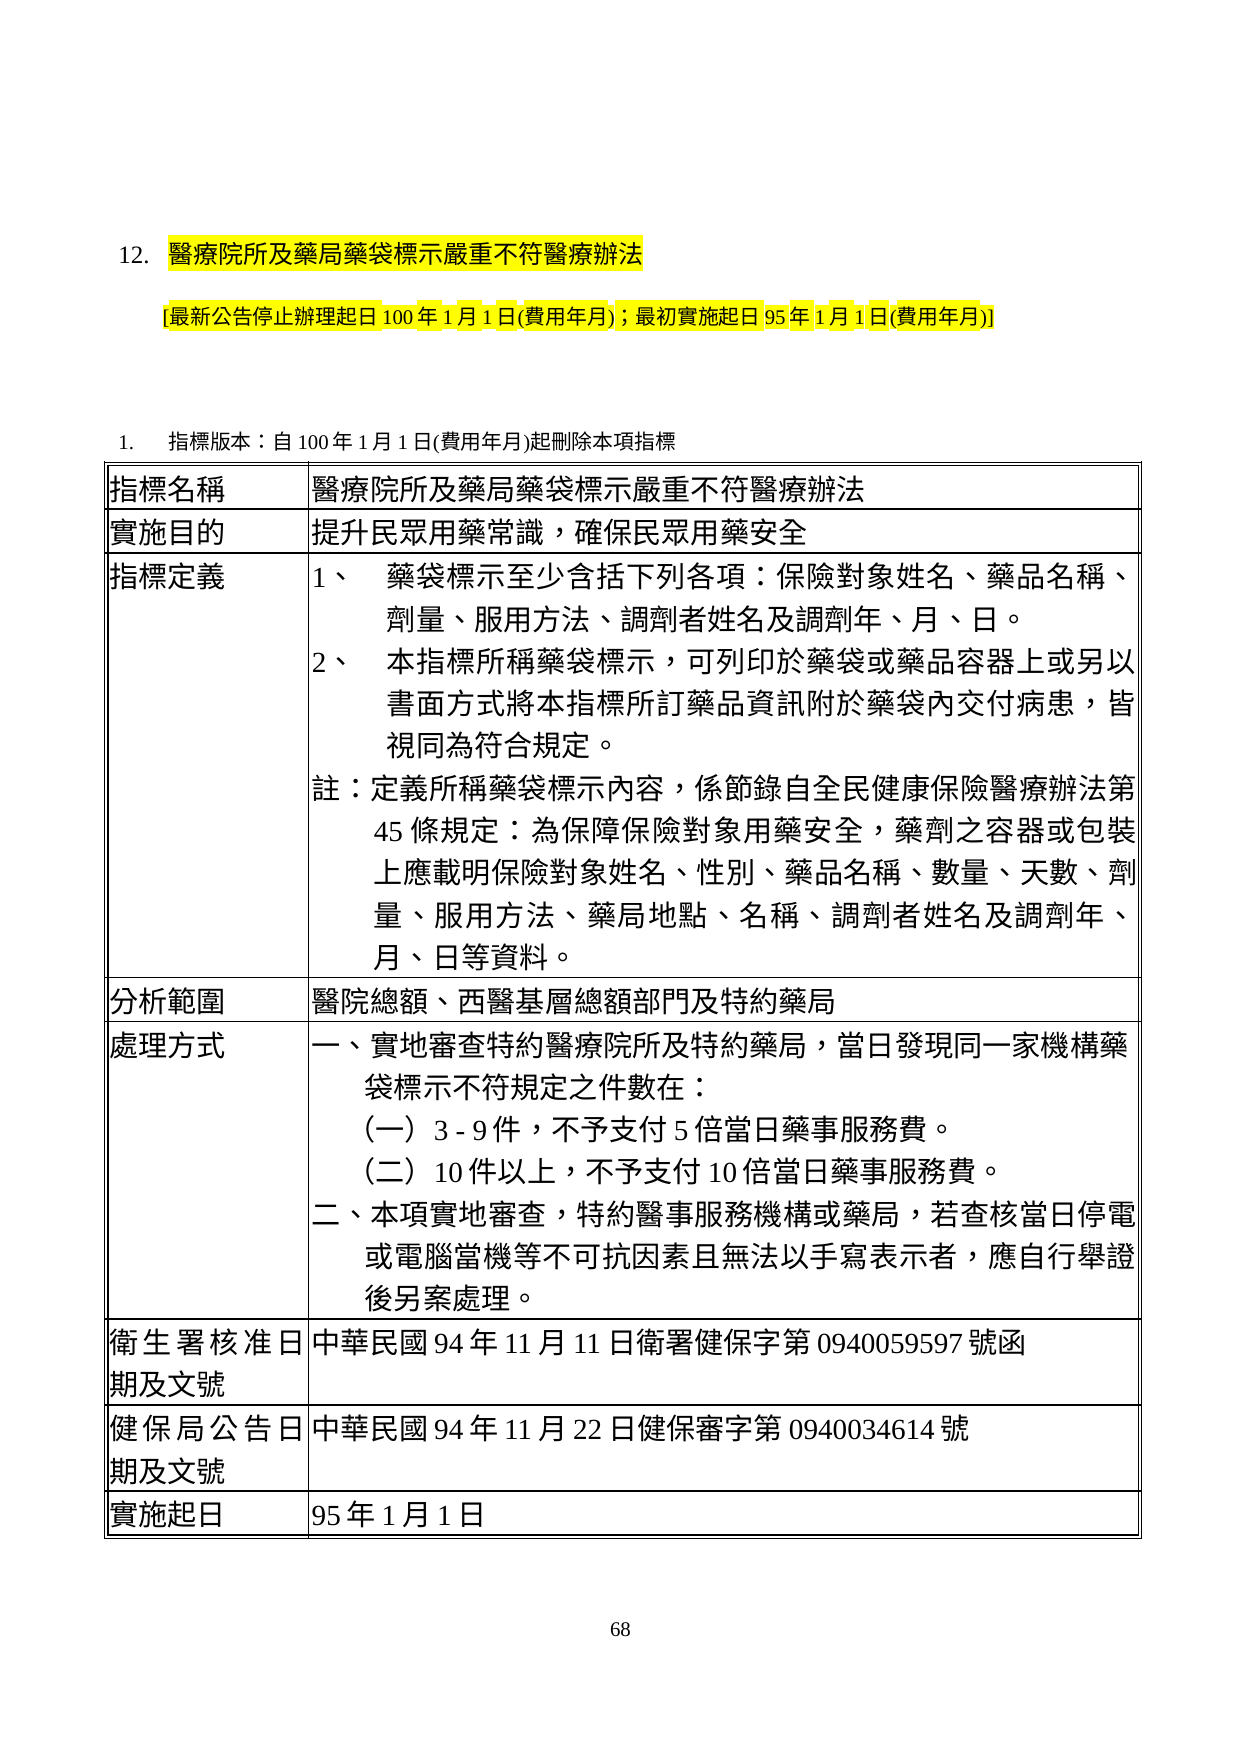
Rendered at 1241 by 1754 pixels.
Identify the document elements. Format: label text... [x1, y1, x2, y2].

table_cell 分析範圍 [109, 978, 308, 1021]
table_cell 95年1月1日 [309, 1492, 1138, 1534]
table_cell 健保局公告日期及文號 [109, 1406, 308, 1490]
table_header 醫療院所及藥局藥袋標示嚴重不符醫療辦法 [309, 466, 1138, 508]
table_cell 實施起日 [109, 1492, 308, 1534]
subtitle 指標版本：自100年1月1日(費用年月)起刪除本項指標 [118, 399, 1122, 461]
table_cell 醫院總額、西醫基層總額部門及特約藥局 [309, 978, 1138, 1021]
table_cell 處理方式 [109, 1022, 308, 1318]
table_cell 衛生署核准日期及文號 [109, 1320, 308, 1404]
table_cell 中華民國94年11月11日衛署健保字第0940059597號函 [309, 1320, 1138, 1404]
table_cell 指標定義 [109, 554, 308, 977]
table_cell 實施目的 [109, 510, 308, 552]
table_cell 提升民眾用藥常識，確保民眾用藥安全 [309, 510, 1138, 552]
subtitle 醫療院所及藥局藥袋標示嚴重不符醫療辦法 [118, 211, 1122, 274]
table_header 指標名稱 [109, 466, 308, 508]
table_cell 中華民國94年11月22日健保審字第0940034614號 [309, 1406, 1138, 1490]
table_cell 藥袋標示至少含括下列各項：保險對象姓名、藥品名稱、劑量、服用方法、調劑者姓名及調劑年、月、日。 本指標所稱藥袋標示，可列印於藥袋或藥品容器上或另以書面方式將本指標所訂藥品資訊附於藥袋內交付病患，皆視同為符合規定。 註：定義所稱藥袋標示內容，係節錄自全民健康保險醫療辦法第45條規定：為保障保險對象用藥安全，藥劑之容器或包裝上應載明保險對象姓名、性別、藥品名稱、數量、天數、劑量、服用方法、藥局地點、名稱、調劑者姓名及調劑年、月、日等資料。 [309, 554, 1138, 977]
table_cell 一、實地審查特約醫療院所及特約藥局，當日發現同一家機構藥袋標示不符規定之件數在： （一）3 - 9件，不予支付5倍當日藥事服務費。 （二）10件以上，不予支付10倍當日藥事服務費。 二、本項實地審查，特約醫事服務機構或藥局，若查核當日停電或電腦當機等不可抗因素且無法以手寫表示者，應自行舉證後另案處理。 [309, 1022, 1138, 1318]
text [最新公告停止辦理起日100年1月1日(費用年月)；最初實施起日95年1月1日(費用年月)] [162, 274, 1122, 336]
